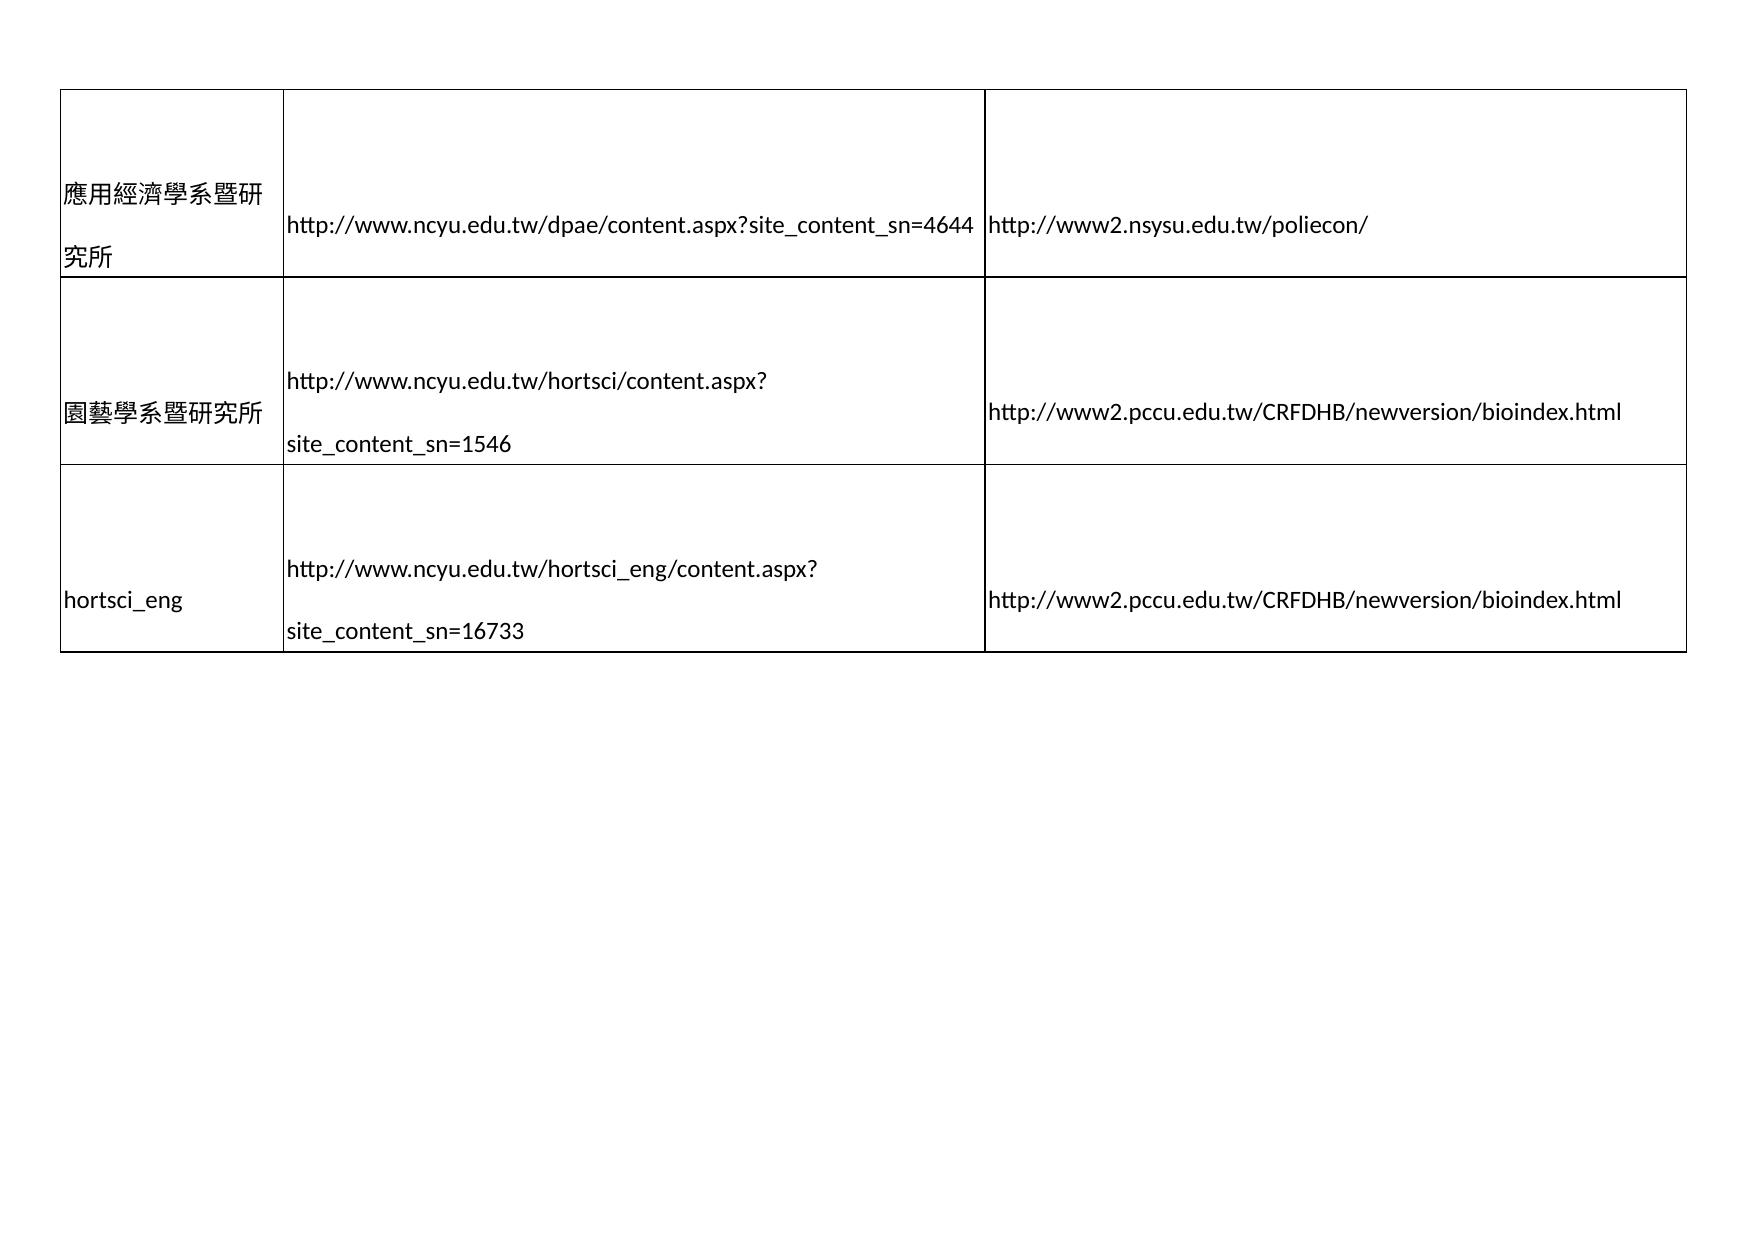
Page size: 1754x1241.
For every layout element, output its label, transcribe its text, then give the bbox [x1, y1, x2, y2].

table_cell 應用經濟學系暨研究所 [61, 90, 283, 276]
table_cell 園藝學系暨研究所 [61, 278, 283, 464]
table_cell http://www.ncyu.edu.tw/hortsci/content.aspx?site_content_sn=1546 [284, 278, 984, 464]
table_cell http://www2.pccu.edu.tw/CRFDHB/newversion/bioindex.html [986, 465, 1686, 651]
table_cell hortsci_eng [61, 465, 283, 651]
table_cell http://www.ncyu.edu.tw/dpae/content.aspx?site_content_sn=4644 [284, 90, 984, 276]
table_cell http://www2.nsysu.edu.tw/poliecon/ [986, 90, 1686, 276]
table_cell http://www.ncyu.edu.tw/hortsci_eng/content.aspx?site_content_sn=16733 [284, 465, 984, 651]
table_cell http://www2.pccu.edu.tw/CRFDHB/newversion/bioindex.html [986, 278, 1686, 464]
